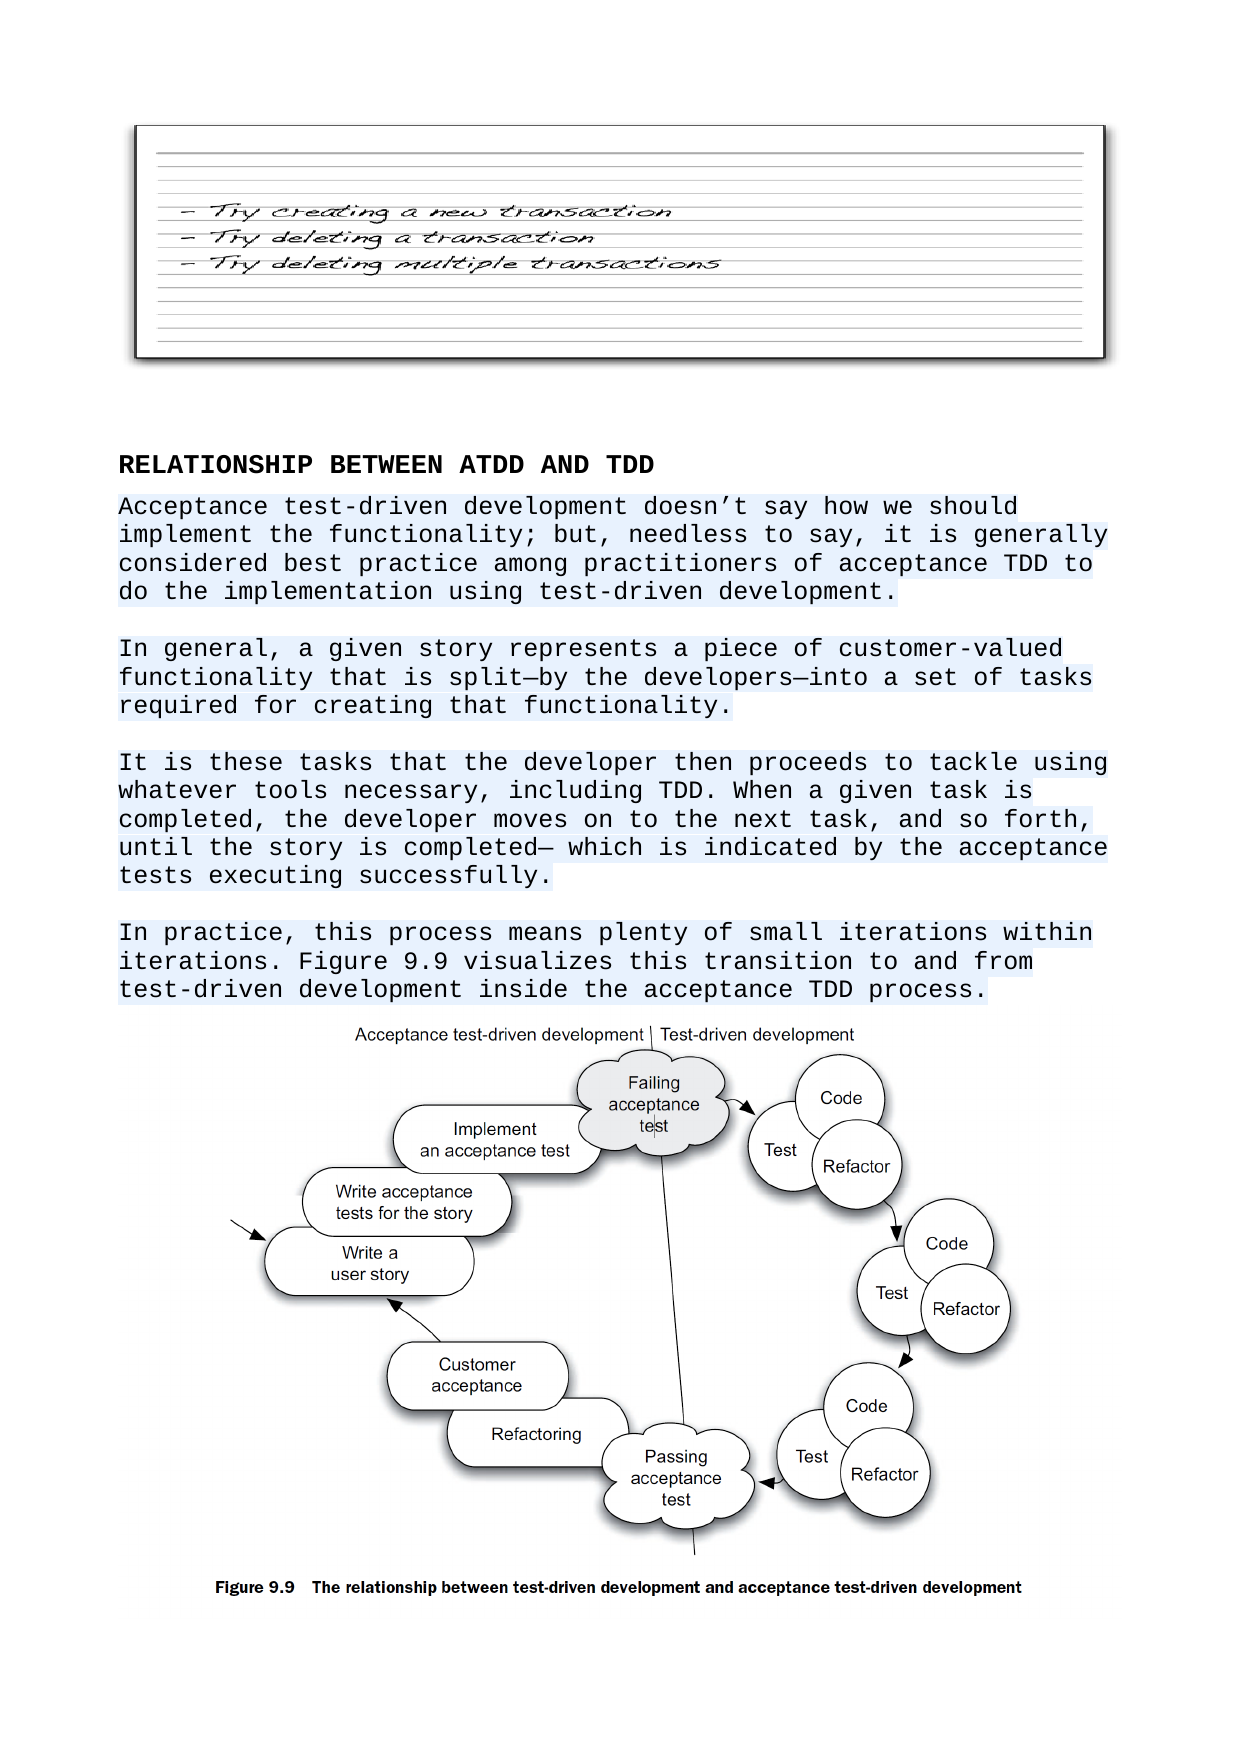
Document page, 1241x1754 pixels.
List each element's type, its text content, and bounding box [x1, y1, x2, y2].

picture [118, 118, 1123, 372]
text considered best practice among practitioners of acceptance TDD to do the implementation using test-driven development. [118, 550, 1122, 607]
subtitle RELATIONSHIP BETWEEN ATDD AND TDD [118, 450, 1122, 481]
text In general, a given story represents a piece of customer-valued functionality that is split—by the developers—into a set of tasks required for creating that functionality. [118, 636, 1122, 721]
picture [118, 1005, 1123, 1619]
text In practice, this process means plenty of small iterations within iterations. Figure 9.9 visualizes this transition to and from test-driven development inside the acceptance TDD process. [118, 920, 1122, 1005]
text Acceptance test-driven development doesn’t say how we should implement the functionality; but, needless to say, it is generally [118, 494, 1122, 550]
text It is these tasks that the developer then proceeds to tackle using whatever tools necessary, including TDD. When a given task is completed, the developer moves on to the next task, and so forth, until the story is completed— which is indicated by the acceptance tests executing successfully. [118, 749, 1122, 891]
